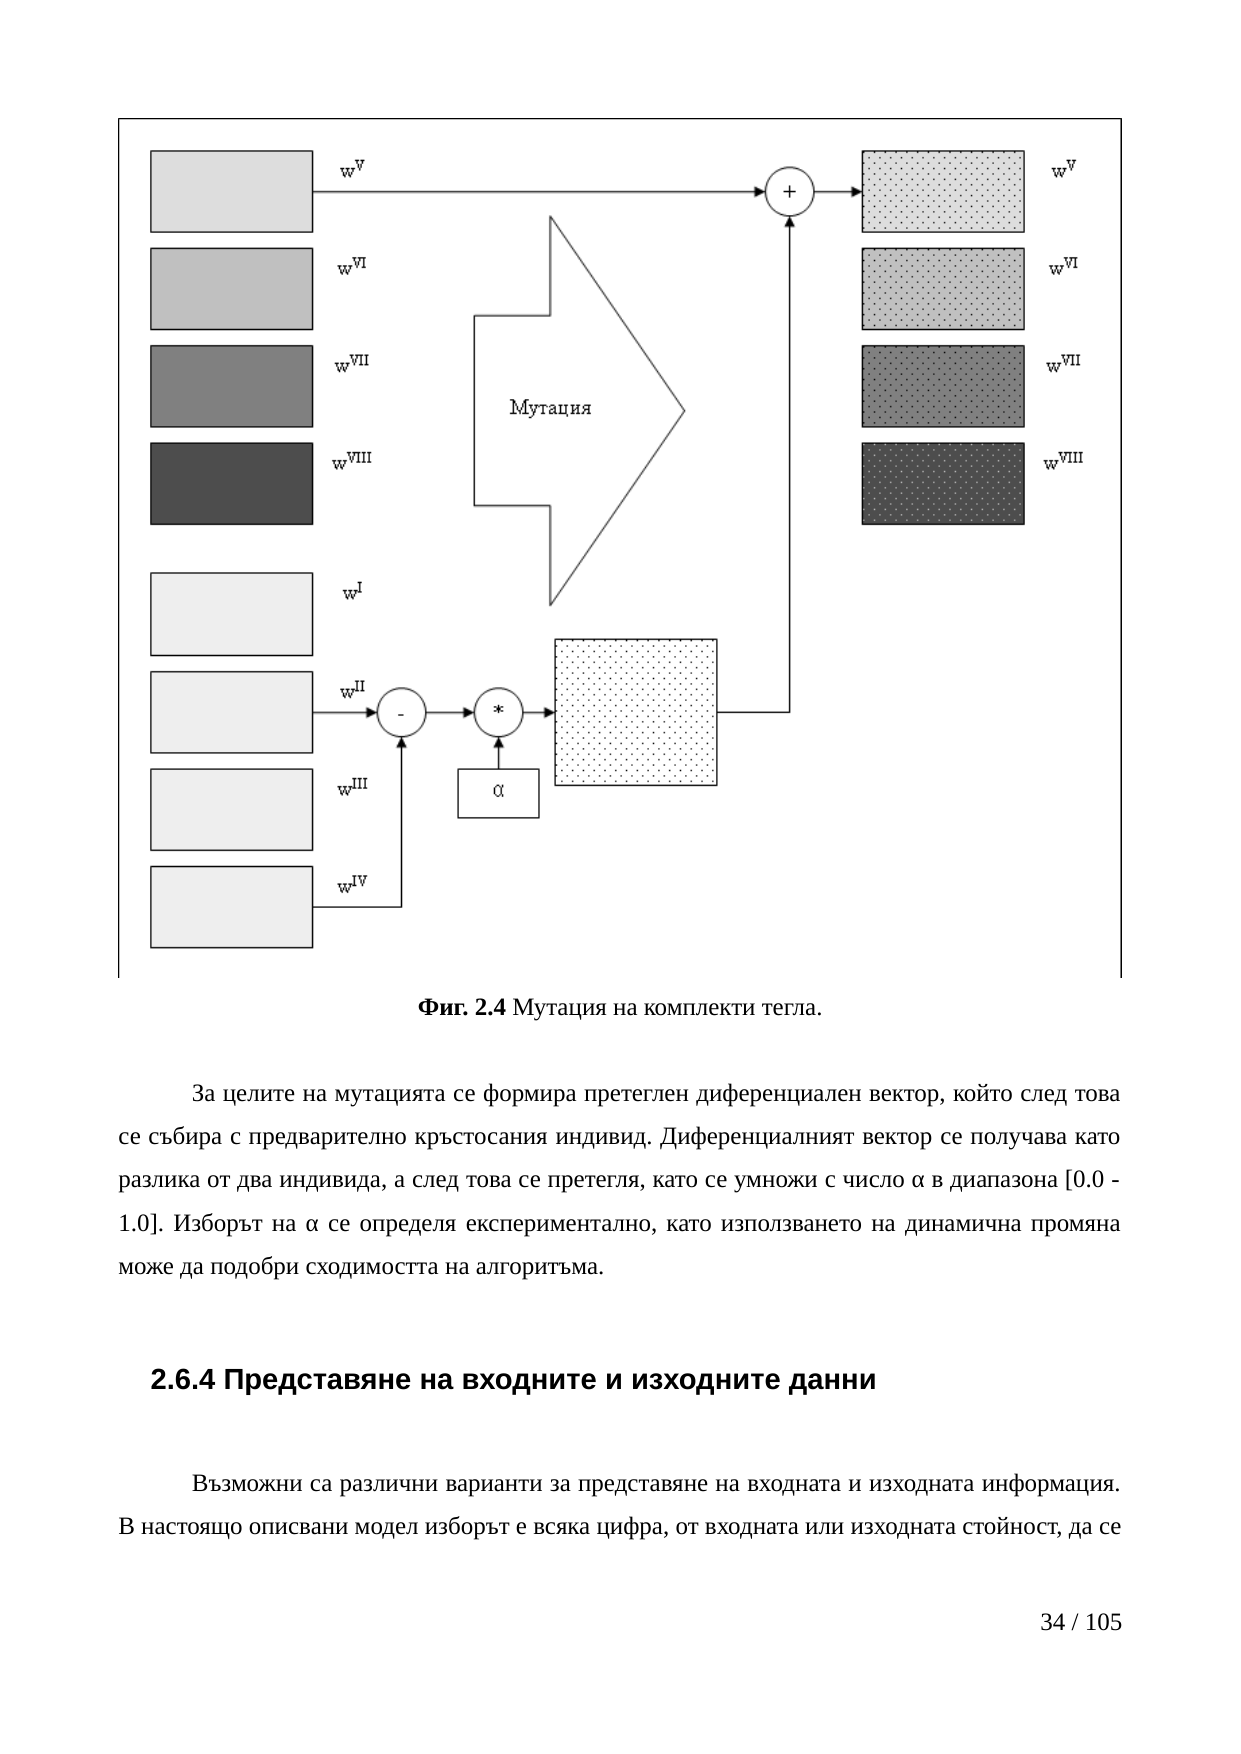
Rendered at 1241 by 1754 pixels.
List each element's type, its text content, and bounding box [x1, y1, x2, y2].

text Възможни са различни варианти за представяне на входната и изходната информация. В настоящо описвани модел изборът е всяка цифра, от входната или изходната стойност, да се [118, 1468, 1122, 1540]
text Фиг. 2.4 Мутация на комплекти тегла. [118, 978, 1122, 1021]
text За целите на мутацията се формира претеглен диференциален вектор, който след това се събира с предварително кръстосания индивид. Диференциалният вектор се получава като разлика от два индивида, а след това се претегля, като се умножи с число α в диапазона [0.0 - 1.0]. Изборът на α се определя експериментално, като използването на динамична промяна може да подобри сходимостта на алгоритъма. [118, 1078, 1122, 1279]
subtitle 2.6.4 Представяне на входните и изходните данни [118, 1362, 1122, 1396]
